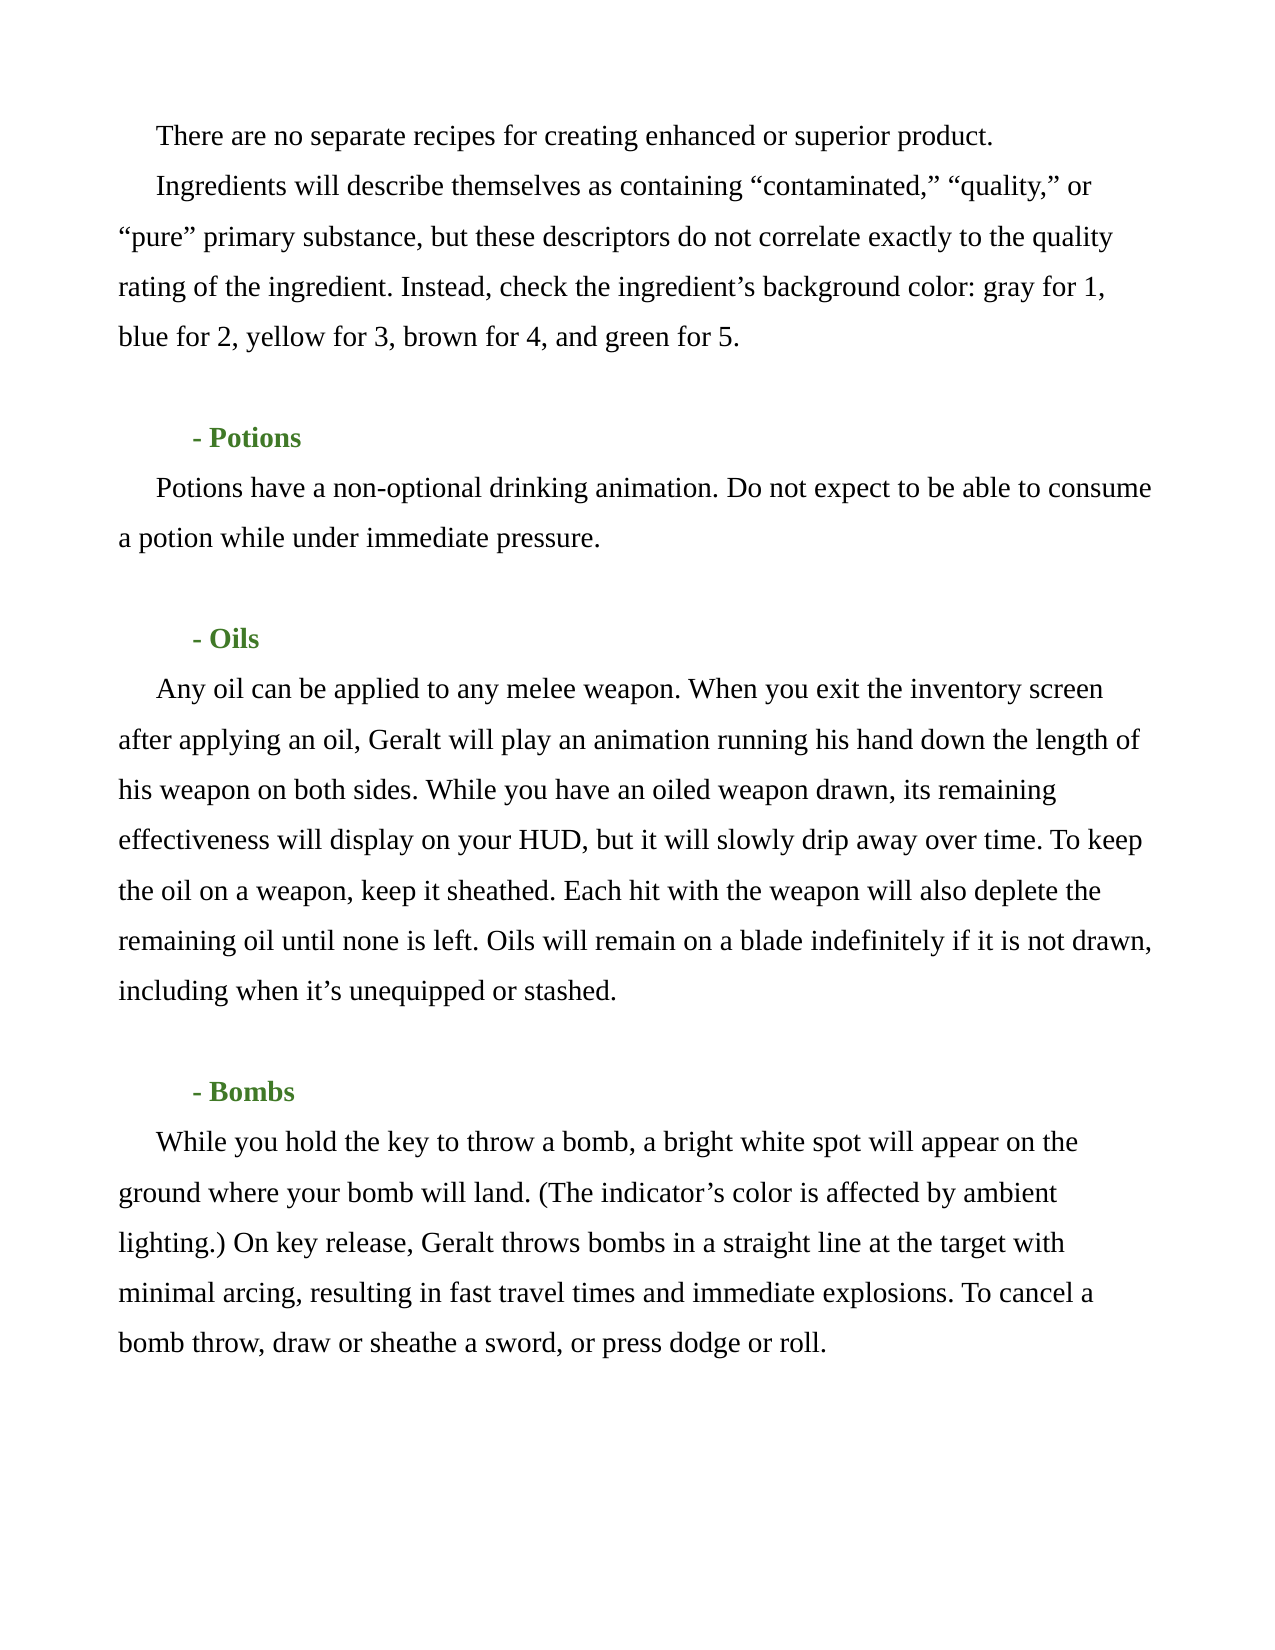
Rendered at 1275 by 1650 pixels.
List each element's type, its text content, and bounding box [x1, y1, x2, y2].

text - Bombs [118, 1074, 1157, 1108]
text - Oils [118, 621, 1157, 655]
text While you hold the key to throw a bomb, a bright white spot will appear on the ground where your bomb will land. (The indicator’s color is affected by ambient lighting.) On key release, Geralt throws bombs in a straight line at the target with minimal arcing, resulting in fast travel times and immediate explosions. To cancel a bomb throw, draw or sheathe a sword, or press dodge or roll. [118, 1124, 1157, 1359]
text Any oil can be applied to any melee weapon. When you exit the inventory screen after applying an oil, Geralt will play an animation running his hand down the length of his weapon on both sides. While you have an oiled weapon drawn, its remaining effectiveness will display on your HUD, but it will slowly drip away over time. To keep the oil on a weapon, keep it sheathed. Each hit with the weapon will also deplete the remaining oil until none is left. Oils will remain on a blade indefinitely if it is not drawn, including when it’s unequipped or stashed. [118, 672, 1157, 1007]
text There are no separate recipes for creating enhanced or superior product. [118, 118, 1157, 152]
text - Potions [118, 420, 1157, 453]
text Potions have a non-optional drinking animation. Do not expect to be able to consume a potion while under immediate pressure. [118, 470, 1157, 554]
text Ingredients will describe themselves as containing “contaminated,” “quality,” or “pure” primary substance, but these descriptors do not correlate exactly to the quality rating of the ingredient. Instead, check the ingredient’s background color: gray for 1, blue for 2, yellow for 3, brown for 4, and green for 5. [118, 168, 1157, 353]
